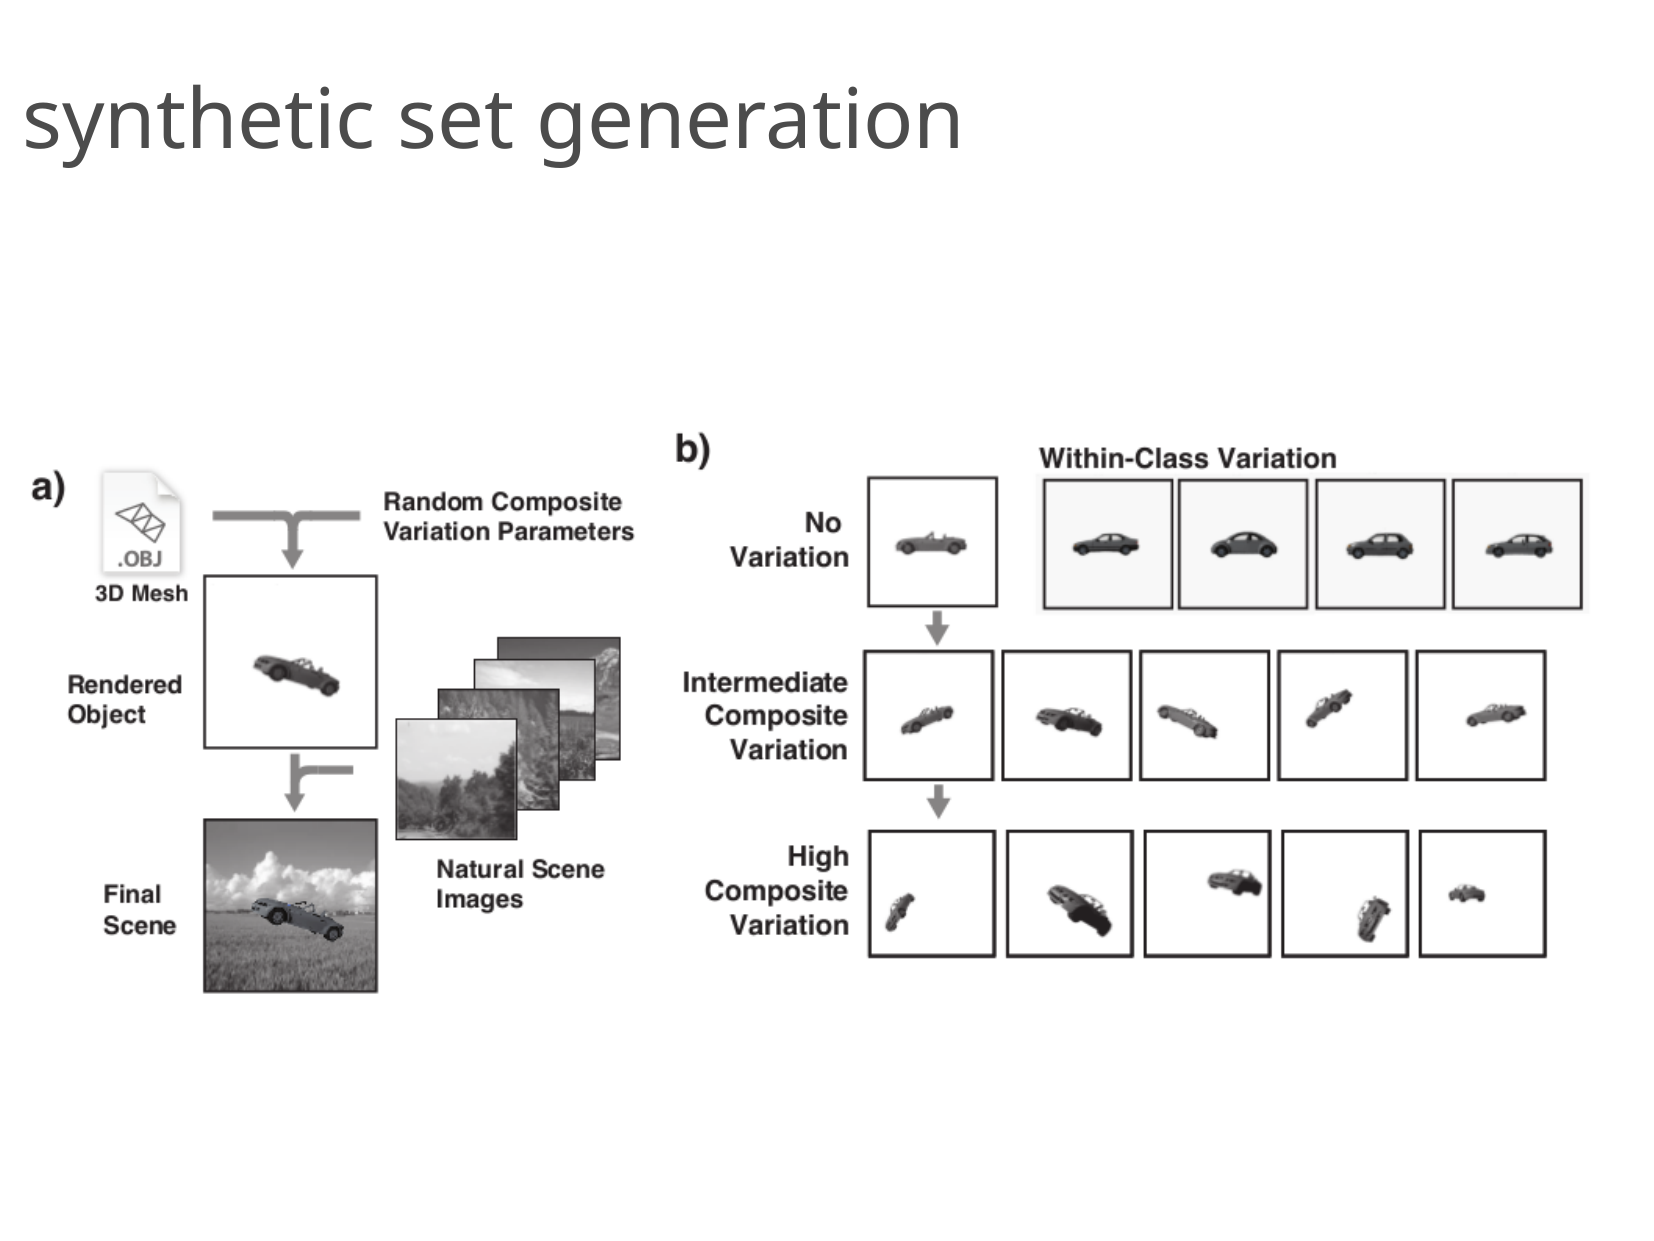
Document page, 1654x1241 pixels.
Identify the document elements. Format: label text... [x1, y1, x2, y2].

title synthetic set generation [22, 19, 1654, 213]
picture [22, 415, 1616, 1022]
